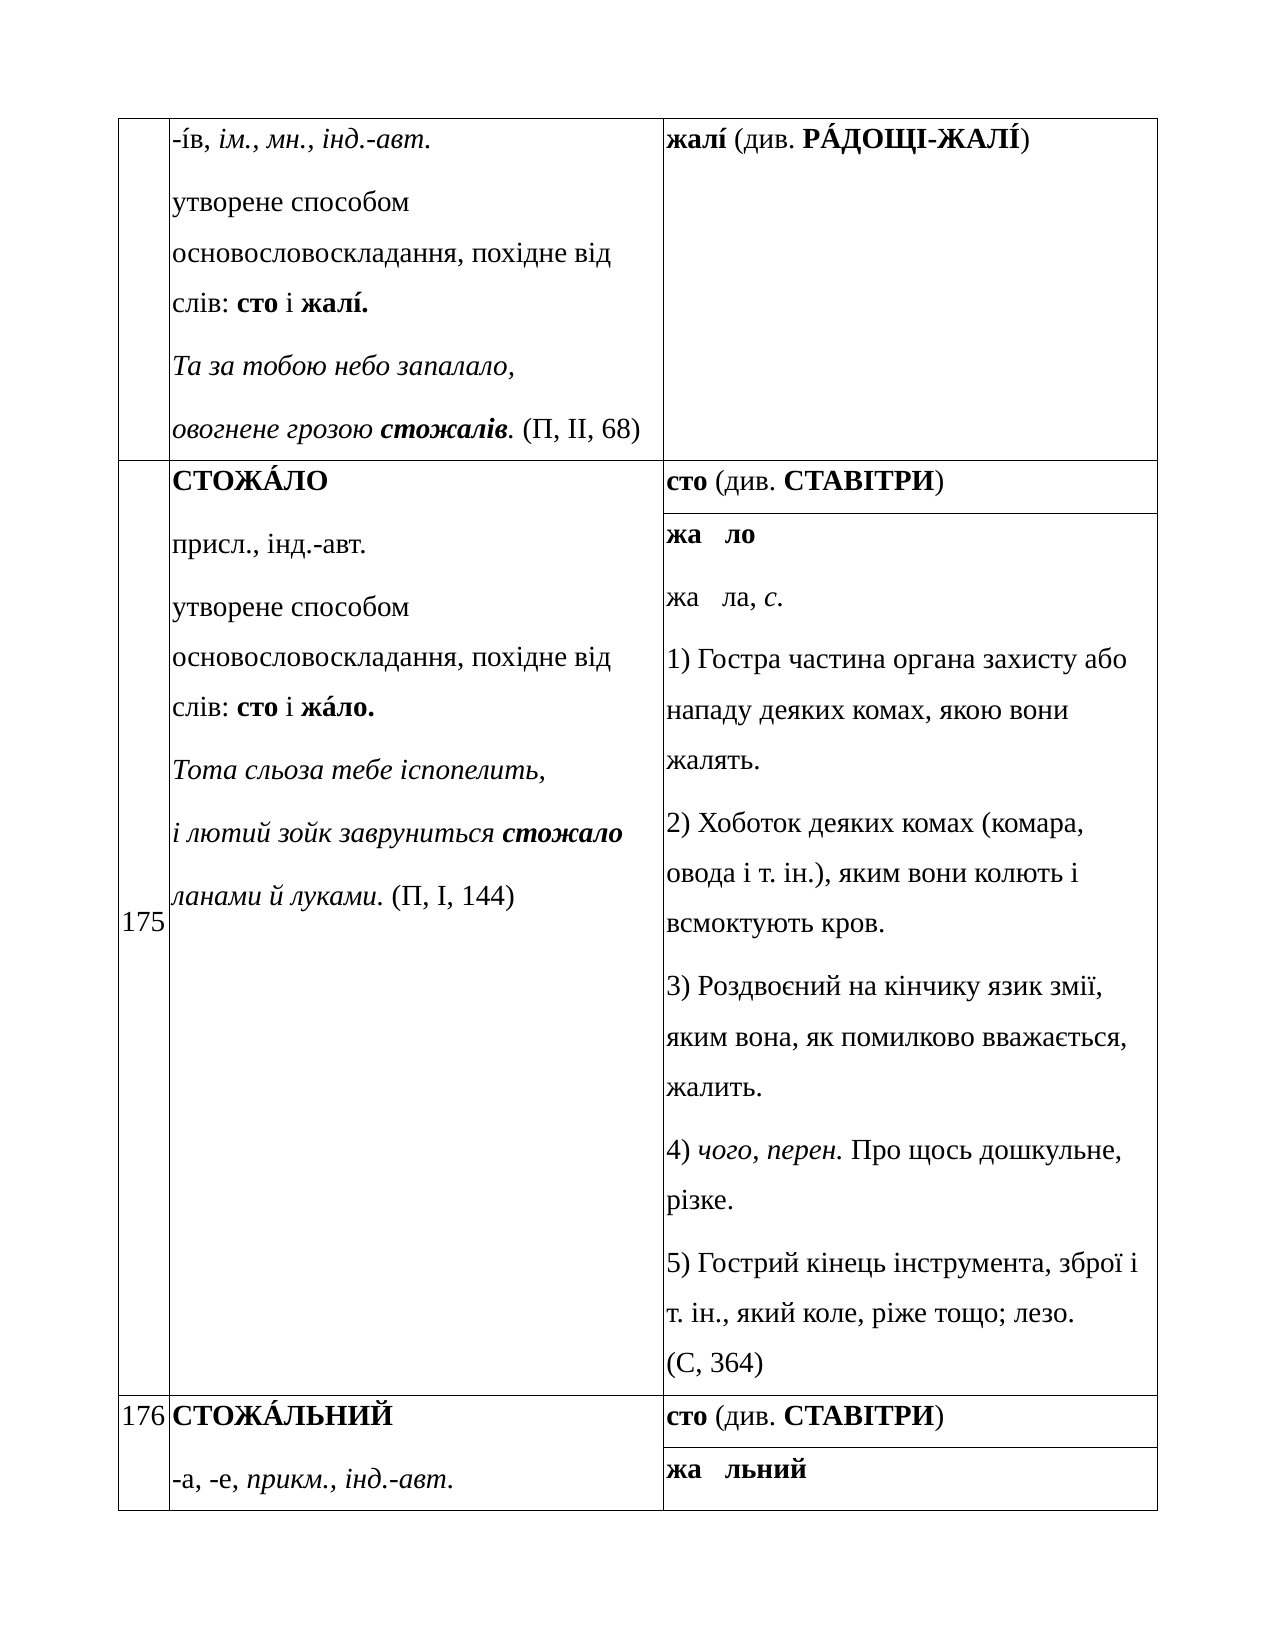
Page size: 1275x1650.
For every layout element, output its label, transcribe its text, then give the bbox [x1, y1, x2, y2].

table_cell жало жала, с. 1) Гостра частина органа захисту або нападу деяких комах, якою вони жалять. 2) Хоботок деяких комах (комара, овода і т. ін.), яким вони колють і всмоктують кров. 3) Роздвоєний на кінчику язик змії, яким вона, як помилково вважається, жалить. 4) чого, перен. Про щось дошкульне, різке. 5) Гострий кінець інструмента, зброї і т. ін., який коле, ріже тощо; лезо. (С, 364) [664, 514, 1157, 1395]
table_cell 175 [119, 461, 169, 1395]
table_cell жалí (див. РÁДОЩІ-ЖАЛÍ) [664, 119, 1157, 460]
table_cell жальний [664, 1448, 1157, 1510]
table_cell СТОЖÁЛО присл., інд.-авт. утворене способом основословоскладання, похідне від слів: сто і жáло. Тота сльоза тебе іспопелить, і лютий зойк завруниться стожало ланами й луками. (П, І, 144) [170, 461, 663, 1395]
table_cell сто (див. СТАВІТРИ) [664, 461, 1157, 512]
table_cell [119, 119, 169, 460]
table_cell СТОЖÁЛЬНИЙ -а, -е, прикм., інд.-авт. [170, 1396, 663, 1510]
table_cell -íв, ім., мн., інд.-авт. утворене способом основословоскладання, похідне від слів: сто і жалí. Та за тобою небо запалало, овогнене грозою стожалів. (П, ІІ, 68) [170, 119, 663, 460]
table_cell 176 [119, 1396, 169, 1510]
table_cell сто (див. СТАВІТРИ) [664, 1396, 1157, 1447]
